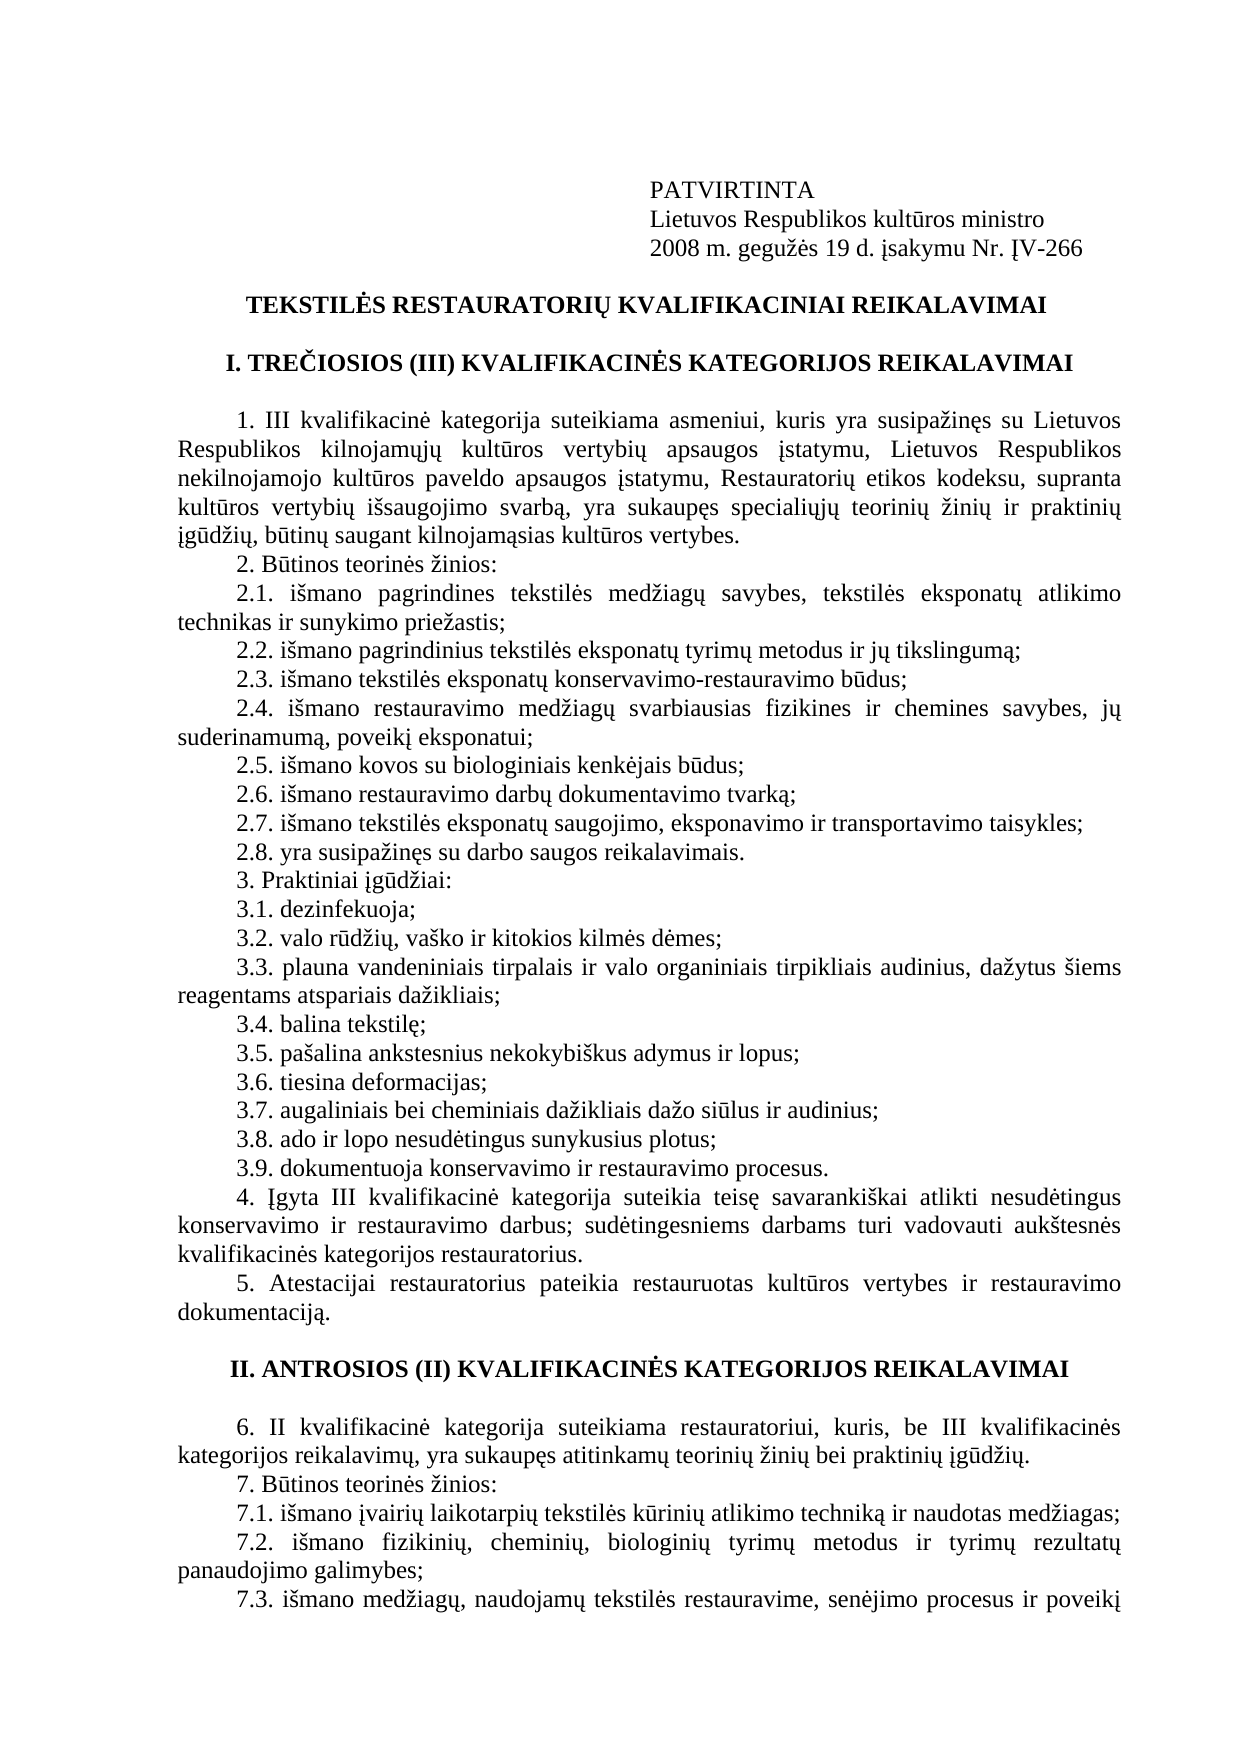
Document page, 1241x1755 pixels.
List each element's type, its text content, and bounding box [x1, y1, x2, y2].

text 3.7. augaliniais bei cheminiais dažikliais dažo siūlus ir audinius; [177, 1096, 1122, 1124]
text 2.6. išmano restauravimo darbų dokumentavimo tvarką; [177, 779, 1122, 808]
text 2.4. išmano restauravimo medžiagų svarbiausias fizikines ir chemines savybes, jų suderinamumą, poveikį eksponatui; [177, 693, 1122, 751]
text 4. Įgyta III kvalifikacinė kategorija suteikia teisę savarankiškai atlikti nesudėtingus konservavimo ir restauravimo darbus; sudėtingesniems darbams turi vadovauti aukštesnės kvalifikacinės kategorijos restauratorius. [177, 1182, 1122, 1268]
text 7.1. išmano įvairių laikotarpių tekstilės kūrinių atlikimo techniką ir naudotas medžiagas; [177, 1498, 1122, 1527]
text 2.1. išmano pagrindines tekstilės medžiagų savybes, tekstilės eksponatų atlikimo technikas ir sunykimo priežastis; [177, 578, 1122, 636]
text 7.3. išmano medžiagų, naudojamų tekstilės restauravime, senėjimo procesus ir poveikį [177, 1584, 1122, 1613]
text 7.2. išmano fizikinių, cheminių, biologinių tyrimų metodus ir tyrimų rezultatų panaudojimo galimybes; [177, 1527, 1122, 1584]
text 6. II kvalifikacinė kategorija suteikiama restauratoriui, kuris, be III kvalifikacinės kategorijos reikalavimų, yra sukaupęs atitinkamų teorinių žinių bei praktinių įgūdžių. [177, 1412, 1122, 1469]
text PATVIRTINTA [649, 176, 1122, 204]
text 3.2. valo rūdžių, vaško ir kitokios kilmės dėmes; [177, 923, 1122, 952]
text 2008 m. gegužės 19 d. įsakymu Nr. ĮV-266 [649, 233, 1122, 262]
text 3.8. ado ir lopo nesudėtingus sunykusius plotus; [177, 1124, 1122, 1153]
text 2.8. yra susipažinęs su darbo saugos reikalavimais. [177, 837, 1122, 866]
text TEKSTILĖS RESTAURATORIŲ KVALIFIKACINIAI REIKALAVIMAI [177, 291, 1122, 319]
text 2.2. išmano pagrindinius tekstilės eksponatų tyrimų metodus ir jų tikslingumą; [177, 636, 1122, 664]
text I. TREČIOSIOS (III) KVALIFIKACINĖS KATEGORIJOS REIKALAVIMAI [177, 348, 1122, 377]
text 5. Atestacijai restauratorius pateikia restauruotas kultūros vertybes ir restauravimo dokumentaciją. [177, 1268, 1122, 1326]
text 1. III kvalifikacinė kategorija suteikiama asmeniui, kuris yra susipažinęs su Lietuvos Respublikos kilnojamųjų kultūros vertybių apsaugos įstatymu, Lietuvos Respublikos nekilnojamojo kultūros paveldo apsaugos įstatymu, Restauratorių etikos kodeksu, supranta kultūros vertybių išsaugojimo svarbą, yra sukaupęs specialiųjų teorinių žinių ir praktinių įgūdžių, būtinų saugant kilnojamąsias kultūros vertybes. [177, 406, 1122, 549]
text 3.9. dokumentuoja konservavimo ir restauravimo procesus. [177, 1153, 1122, 1182]
text II. ANTROSIOS (II) KVALIFIKACINĖS KATEGORIJOS REIKALAVIMAI [177, 1354, 1122, 1383]
text 3.3. plauna vandeniniais tirpalais ir valo organiniais tirpikliais audinius, dažytus šiems reagentams atspariais dažikliais; [177, 952, 1122, 1009]
text 2. Būtinos teorinės žinios: [177, 549, 1122, 578]
text 3. Praktiniai įgūdžiai: [177, 866, 1122, 894]
text 2.5. išmano kovos su biologiniais kenkėjais būdus; [177, 751, 1122, 779]
text 2.3. išmano tekstilės eksponatų konservavimo-restauravimo būdus; [177, 664, 1122, 693]
text Lietuvos Respublikos kultūros ministro [649, 204, 1122, 233]
text 3.5. pašalina ankstesnius nekokybiškus adymus ir lopus; [177, 1038, 1122, 1067]
text 3.4. balina tekstilę; [177, 1009, 1122, 1038]
text 2.7. išmano tekstilės eksponatų saugojimo, eksponavimo ir transportavimo taisykles; [177, 808, 1122, 837]
text 3.6. tiesina deformacijas; [177, 1067, 1122, 1096]
text 7. Būtinos teorinės žinios: [177, 1469, 1122, 1498]
text 3.1. dezinfekuoja; [177, 894, 1122, 923]
